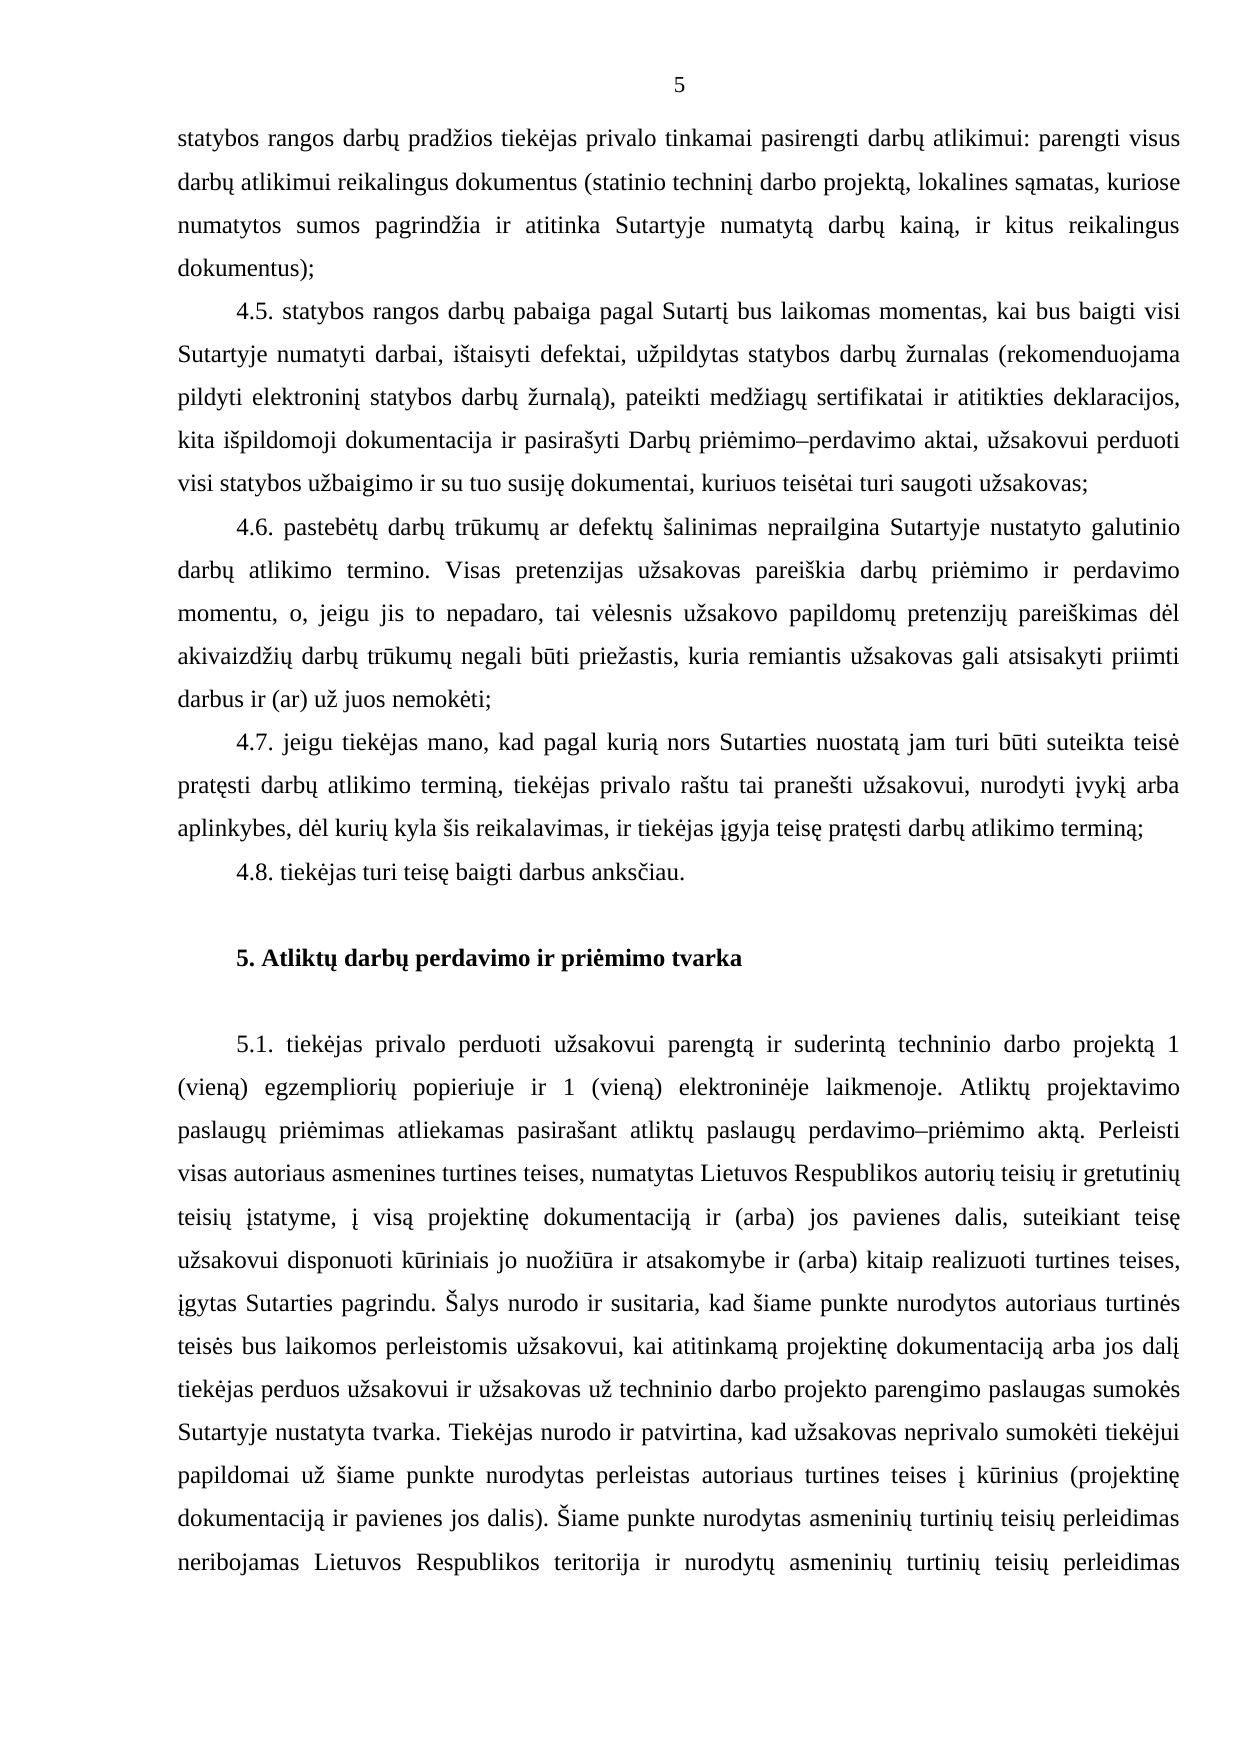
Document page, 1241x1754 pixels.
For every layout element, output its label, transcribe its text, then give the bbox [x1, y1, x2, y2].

text 5. Atliktų darbų perdavimo ir priėmimo tvarka [177, 943, 1181, 972]
text statybos rangos darbų pradžios tiekėjas privalo tinkamai pasirengti darbų atlikimui: parengti visus darbų atlikimui reikalingus dokumentus (statinio techninį darbo projektą, lokalines sąmatas, kuriose numatytos sumos pagrindžia ir atitinka Sutartyje numatytą darbų kainą, ir kitus reikalingus dokumentus); [177, 123, 1181, 282]
text 4.8. tiekėjas turi teisę baigti darbus anksčiau. [177, 857, 1181, 885]
text 5.1. tiekėjas privalo perduoti užsakovui parengtą ir suderintą techninio darbo projektą 1 (vieną) egzempliorių popieriuje ir 1 (vieną) elektroninėje laikmenoje. Atliktų projektavimo paslaugų priėmimas atliekamas pasirašant atliktų paslaugų perdavimo–priėmimo aktą. Perleisti visas autoriaus asmenines turtines teises, numatytas Lietuvos Respublikos autorių teisių ir gretutinių teisių įstatyme, į visą projektinę dokumentaciją ir (arba) jos pavienes dalis, suteikiant teisę užsakovui disponuoti kūriniais jo nuožiūra ir atsakomybe ir (arba) kitaip realizuoti turtines teises, įgytas Sutarties pagrindu. Šalys nurodo ir susitaria, kad šiame punkte nurodytos autoriaus turtinės teisės bus laikomos perleistomis užsakovui, kai atitinkamą projektinę dokumentaciją arba jos dalį tiekėjas perduos užsakovui ir užsakovas už techninio darbo projekto parengimo paslaugas sumokės Sutartyje nustatyta tvarka. Tiekėjas nurodo ir patvirtina, kad užsakovas neprivalo sumokėti tiekėjui papildomai už šiame punkte nurodytas perleistas autoriaus turtines teises į kūrinius (projektinę dokumentaciją ir pavienes jos dalis). Šiame punkte nurodytas asmeninių turtinių teisių perleidimas neribojamas Lietuvos Respublikos teritorija ir nurodytų asmeninių turtinių teisių perleidimas [177, 1029, 1181, 1575]
text 4.7. jeigu tiekėjas mano, kad pagal kurią nors Sutarties nuostatą jam turi būti suteikta teisė pratęsti darbų atlikimo terminą, tiekėjas privalo raštu tai pranešti užsakovui, nurodyti įvykį arba aplinkybes, dėl kurių kyla šis reikalavimas, ir tiekėjas įgyja teisę pratęsti darbų atlikimo terminą; [177, 727, 1181, 842]
text 4.6. pastebėtų darbų trūkumų ar defektų šalinimas neprailgina Sutartyje nustatyto galutinio darbų atlikimo termino. Visas pretenzijas užsakovas pareiškia darbų priėmimo ir perdavimo momentu, o, jeigu jis to nepadaro, tai vėlesnis užsakovo papildomų pretenzijų pareiškimas dėl akivaizdžių darbų trūkumų negali būti priežastis, kuria remiantis užsakovas gali atsisakyti priimti darbus ir (ar) už juos nemokėti; [177, 512, 1181, 713]
text 4.5. statybos rangos darbų pabaiga pagal Sutartį bus laikomas momentas, kai bus baigti visi Sutartyje numatyti darbai, ištaisyti defektai, užpildytas statybos darbų žurnalas (rekomenduojama pildyti elektroninį statybos darbų žurnalą), pateikti medžiagų sertifikatai ir atitikties deklaracijos, kita išpildomoji dokumentacija ir pasirašyti Darbų priėmimo–perdavimo aktai, užsakovui perduoti visi statybos užbaigimo ir su tuo susiję dokumentai, kuriuos teisėtai turi saugoti užsakovas; [177, 296, 1181, 497]
